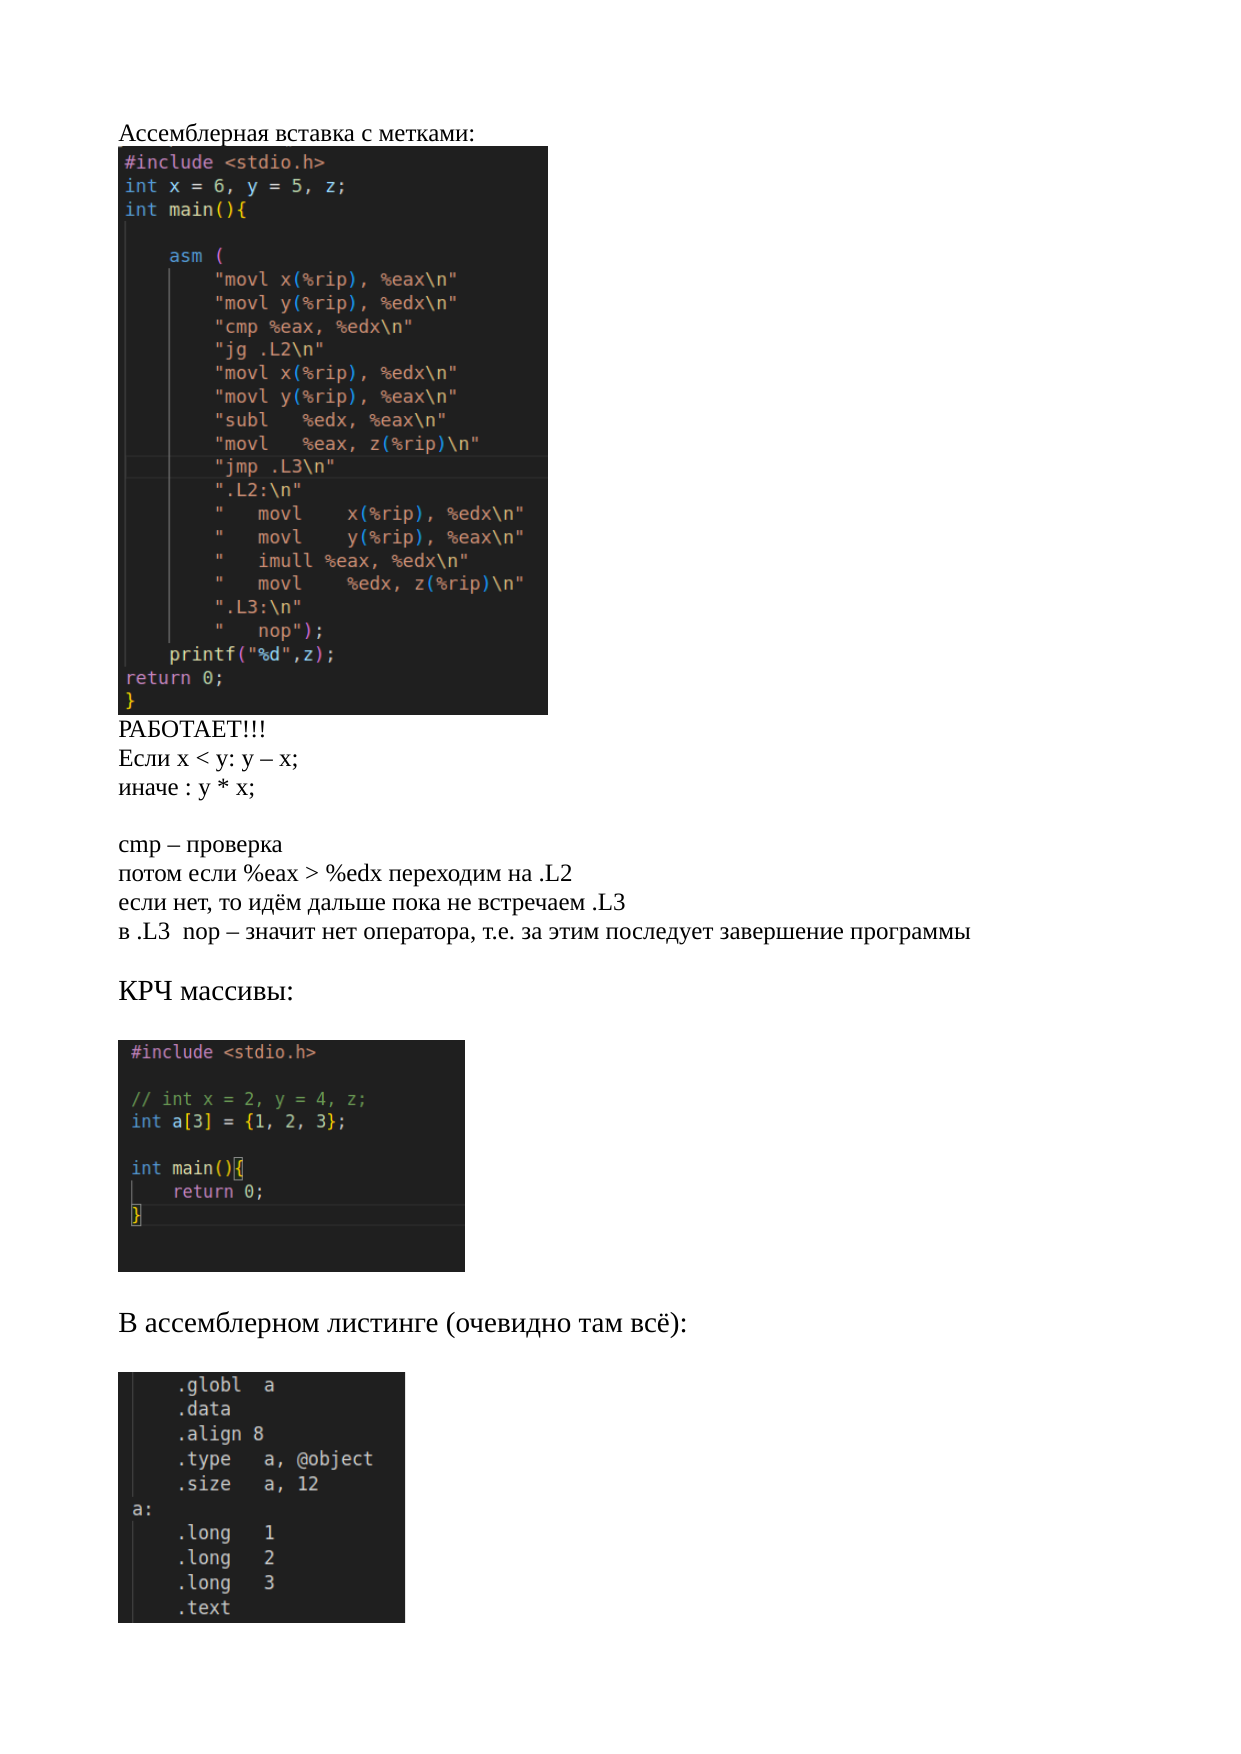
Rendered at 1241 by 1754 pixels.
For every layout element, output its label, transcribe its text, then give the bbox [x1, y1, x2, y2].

text если нет, то идём дальше пока не встречаем .L3 [118, 887, 1122, 916]
text КРЧ массивы: [118, 973, 1122, 1007]
picture [118, 146, 548, 715]
text потом если %eax > %edx переходим на .L2 [118, 858, 1122, 887]
text В ассемблерном листинге (очевидно там всё): [118, 1305, 1122, 1339]
text Если x < y: y – x; [118, 743, 1122, 772]
text Ассемблерная вставка с метками: [118, 118, 1122, 147]
text иначе : y * x; [118, 772, 1122, 801]
text cmp – проверка [118, 829, 1122, 858]
picture [118, 1372, 406, 1623]
text в .L3 nop – значит нет оператора, т.е. за этим последует завершение программы [118, 916, 1122, 944]
text РАБОТАЕТ!!! [118, 714, 1122, 743]
picture [118, 1040, 465, 1272]
